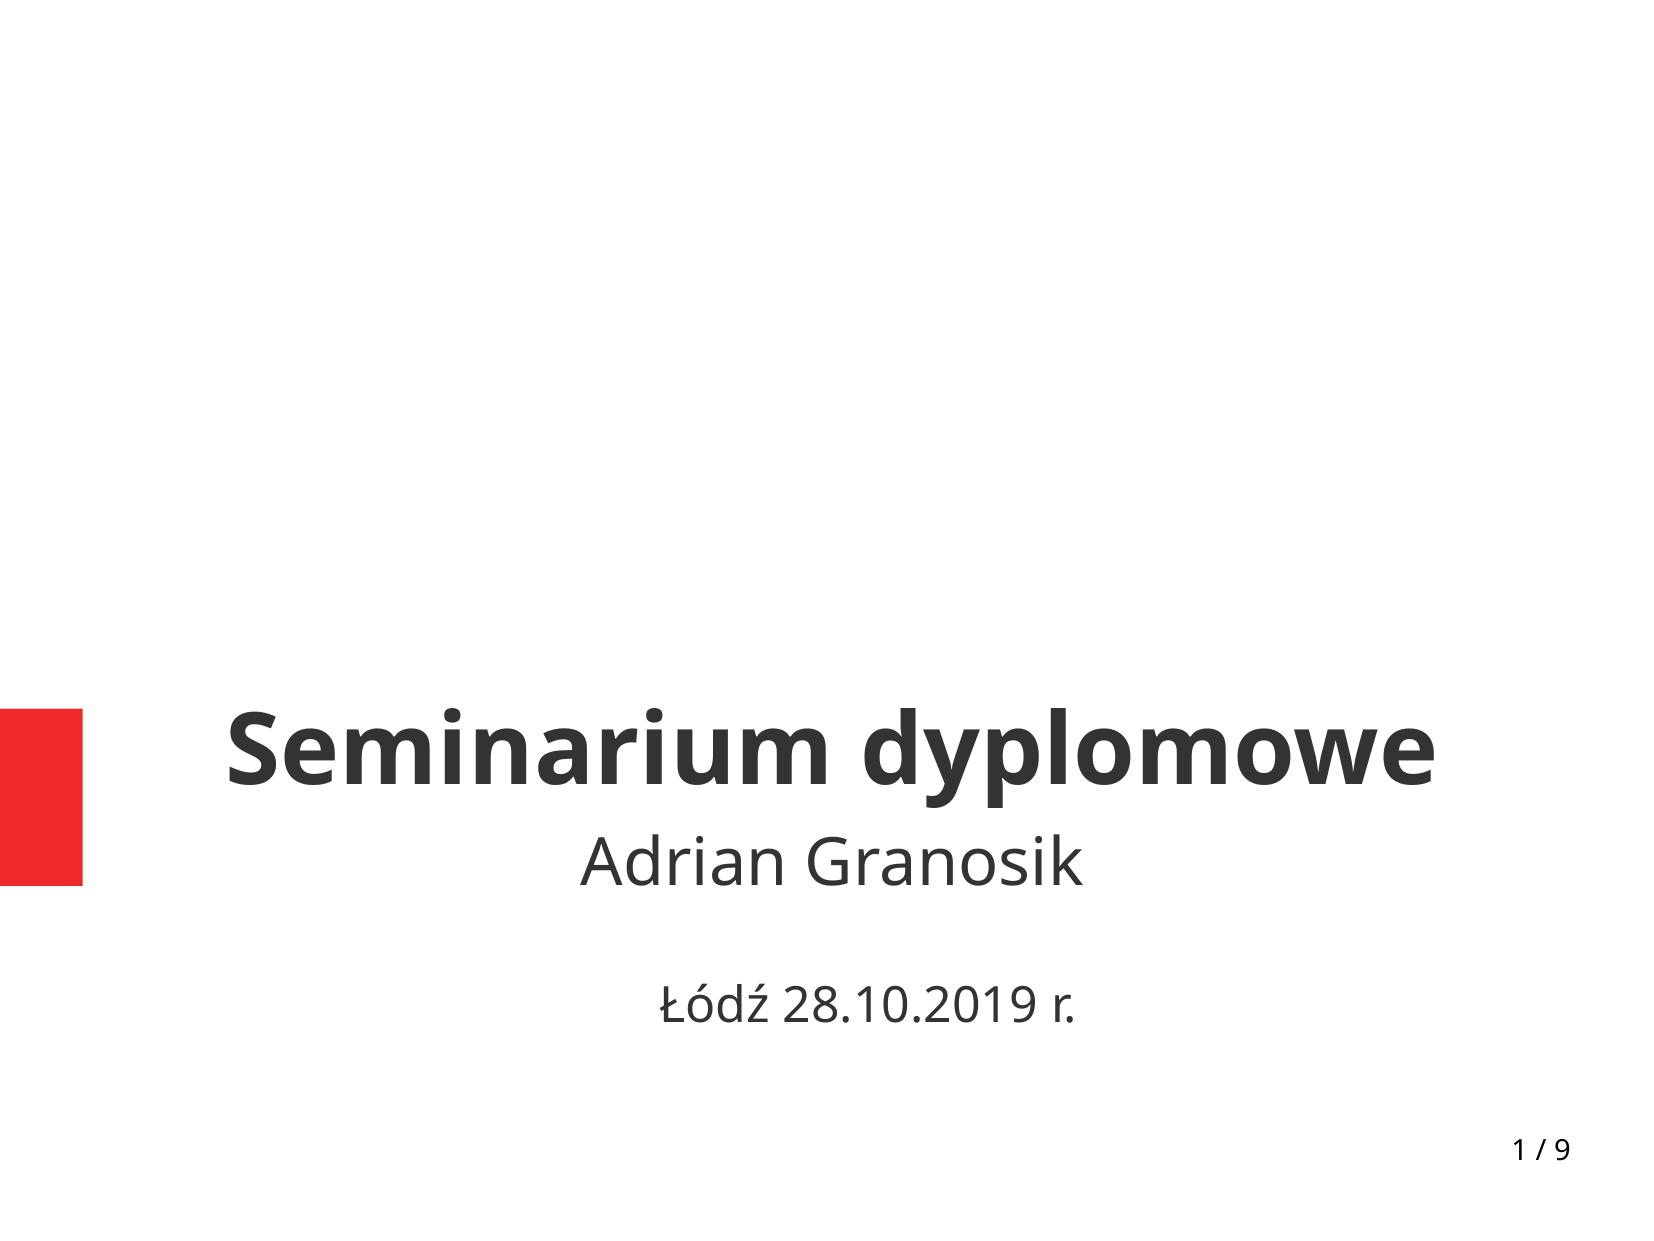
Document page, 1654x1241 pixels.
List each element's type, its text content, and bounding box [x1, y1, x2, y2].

list Łódź 28.10.2019 r. [129, 968, 1536, 1130]
title Seminarium dyplomowe Adrian Granosik [129, 673, 1536, 910]
